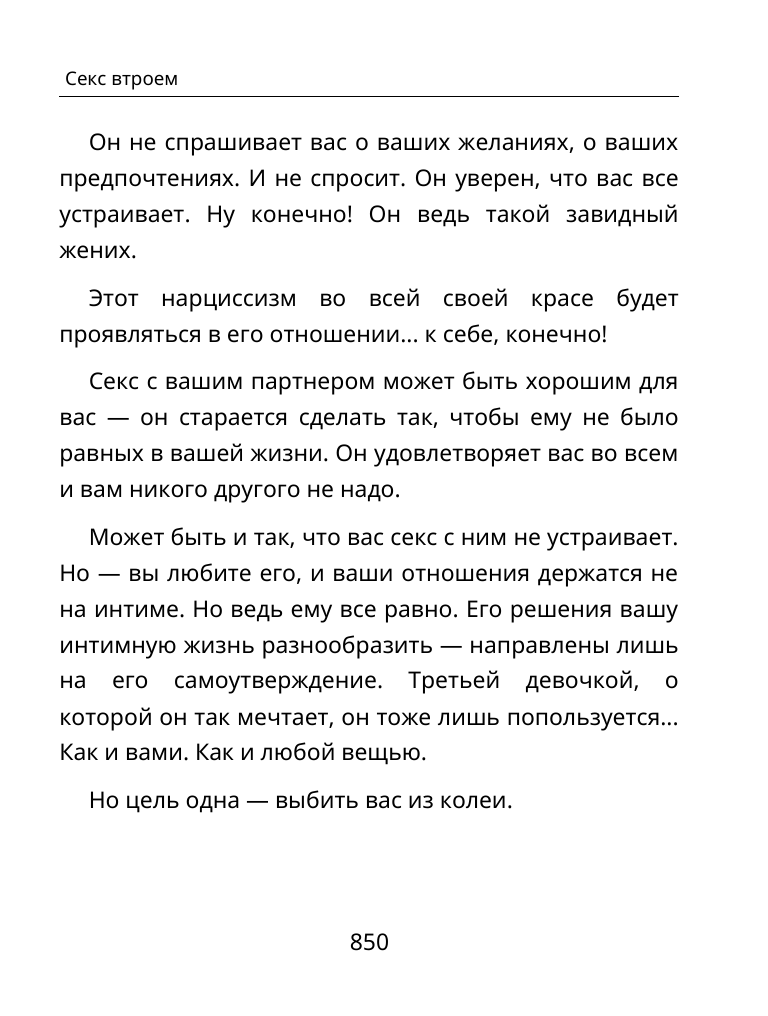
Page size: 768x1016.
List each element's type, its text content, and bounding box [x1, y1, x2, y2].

text Секс с вашим партнером может быть хорошим для вас — он старается сделать так, чтобы ему не было равных в вашей жизни. Он удовлетворяет вас во всем и вам никого другого не надо. [59, 365, 679, 504]
text Этот нарциссизм во всей своей красе будет проявляться в его отношении... к себе, конечно! [59, 282, 679, 349]
text Он не спрашивает вас о ваших желаниях, о ваших предпочтениях. И не спросит. Он уверен, что вас все устраивает. Ну конечно! Он ведь такой завидный жених. [59, 126, 679, 265]
text Но цель одна — выбить вас из колеи. [59, 784, 679, 815]
text Может быть и так, что вас секс с ним не устраивает. Но — вы любите его, и ваши отношения держатся не на интиме. Но ведь ему все равно. Его решения вашу интимную жизнь разнообразить — направлены лишь на его самоутверждение. Третьей девочкой, о которой он так мечтает, он тоже лишь попользуется... Как и вами. Как и любой вещью. [59, 521, 679, 768]
